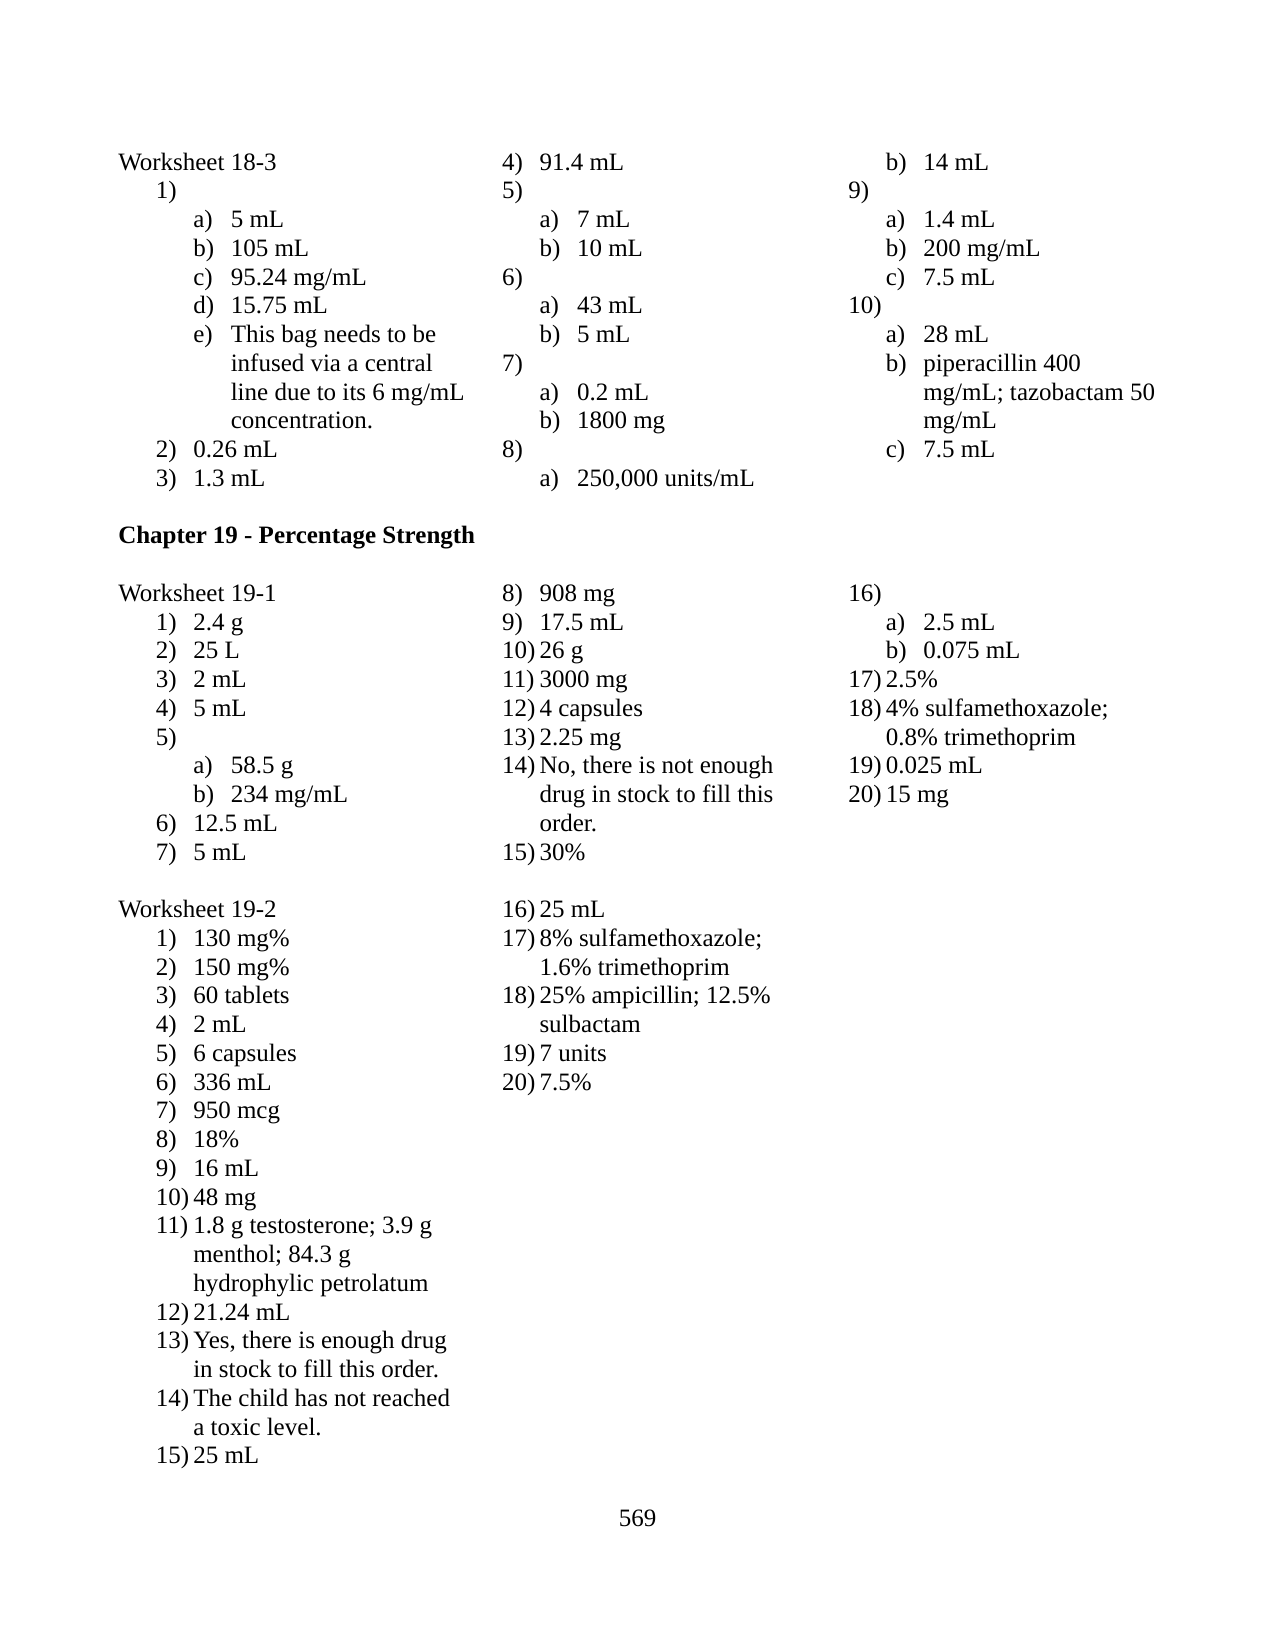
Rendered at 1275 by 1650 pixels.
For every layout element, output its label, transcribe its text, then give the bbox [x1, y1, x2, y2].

list 21.24 mL [156, 1297, 464, 1326]
list 25 mL [156, 1441, 464, 1469]
text Worksheet 18-3 [118, 147, 464, 176]
list Yes, there is enough drug in stock to fill this order. [156, 1326, 464, 1383]
list 30% [502, 837, 811, 866]
list 0.025 mL [848, 751, 1157, 779]
list 28 mL [886, 319, 1157, 348]
list 2.5% [848, 664, 1157, 693]
list 3000 mg [502, 664, 811, 693]
list 336 mL [156, 1067, 464, 1096]
list 4% sulfamethoxazole; 0.8% trimethoprim [848, 693, 1157, 751]
list 908 mg [502, 578, 811, 607]
list 0.26 mL [156, 434, 464, 463]
text Worksheet 19-1 [118, 578, 464, 607]
list 15 mg [848, 779, 1157, 808]
list 105 mL [193, 233, 464, 262]
list 0.075 mL [886, 636, 1157, 664]
list 7 units [502, 1038, 811, 1067]
list 14 mL [886, 147, 1157, 176]
list 0.2 mL [539, 377, 811, 406]
list 95.24 mg/mL [193, 262, 464, 291]
list 950 mcg [156, 1096, 464, 1124]
list 4 capsules [502, 693, 811, 722]
list 10 mL [539, 233, 811, 262]
list 25 L [156, 636, 464, 664]
list 2.5 mL [886, 607, 1157, 636]
text Worksheet 19-2 [118, 894, 464, 923]
list 18% [156, 1124, 464, 1153]
list 17.5 mL [502, 607, 811, 636]
list 25 mL [502, 894, 811, 923]
list 250,000 units/mL [539, 463, 811, 492]
list 150 mg% [156, 952, 464, 981]
list 5 mL [156, 837, 464, 866]
list 15.75 mL [193, 291, 464, 319]
list 7.5% [502, 1067, 811, 1096]
list 7 mL [539, 204, 811, 233]
list piperacillin 400 mg/mL; tazobactam 50 mg/mL [886, 348, 1157, 434]
list 60 tablets [156, 981, 464, 1009]
list This bag needs to be infused via a central line due to its 6 mg/mL concentration. [193, 319, 464, 434]
text Chapter 19 - Percentage Strength [118, 521, 1157, 549]
list 43 mL [539, 291, 811, 319]
list 234 mg/mL [193, 779, 464, 808]
list 130 mg% [156, 923, 464, 952]
list 5 mL [156, 693, 464, 722]
list 1800 mg [539, 406, 811, 434]
list 5 mL [193, 204, 464, 233]
list 7.5 mL [886, 262, 1157, 291]
list The child has not reached a toxic level. [156, 1383, 464, 1441]
list No, there is not enough drug in stock to fill this order. [502, 751, 811, 837]
list 58.5 g [193, 751, 464, 779]
list 16 mL [156, 1153, 464, 1182]
list 200 mg/mL [886, 233, 1157, 262]
list 2 mL [156, 1009, 464, 1038]
list 8% sulfamethoxazole; 1.6% trimethoprim [502, 923, 811, 981]
list 91.4 mL [502, 147, 811, 176]
list 2 mL [156, 664, 464, 693]
list 26 g [502, 636, 811, 664]
list 12.5 mL [156, 808, 464, 837]
list 1.4 mL [886, 204, 1157, 233]
list 2.4 g [156, 607, 464, 636]
list 6 capsules [156, 1038, 464, 1067]
list 25% ampicillin; 12.5% sulbactam [502, 981, 811, 1038]
list 1.8 g testosterone; 3.9 g menthol; 84.3 g hydrophylic petrolatum [156, 1211, 464, 1297]
list 1.3 mL [156, 463, 464, 492]
list 2.25 mg [502, 722, 811, 751]
list 5 mL [539, 319, 811, 348]
list 48 mg [156, 1182, 464, 1211]
list 7.5 mL [886, 434, 1157, 463]
